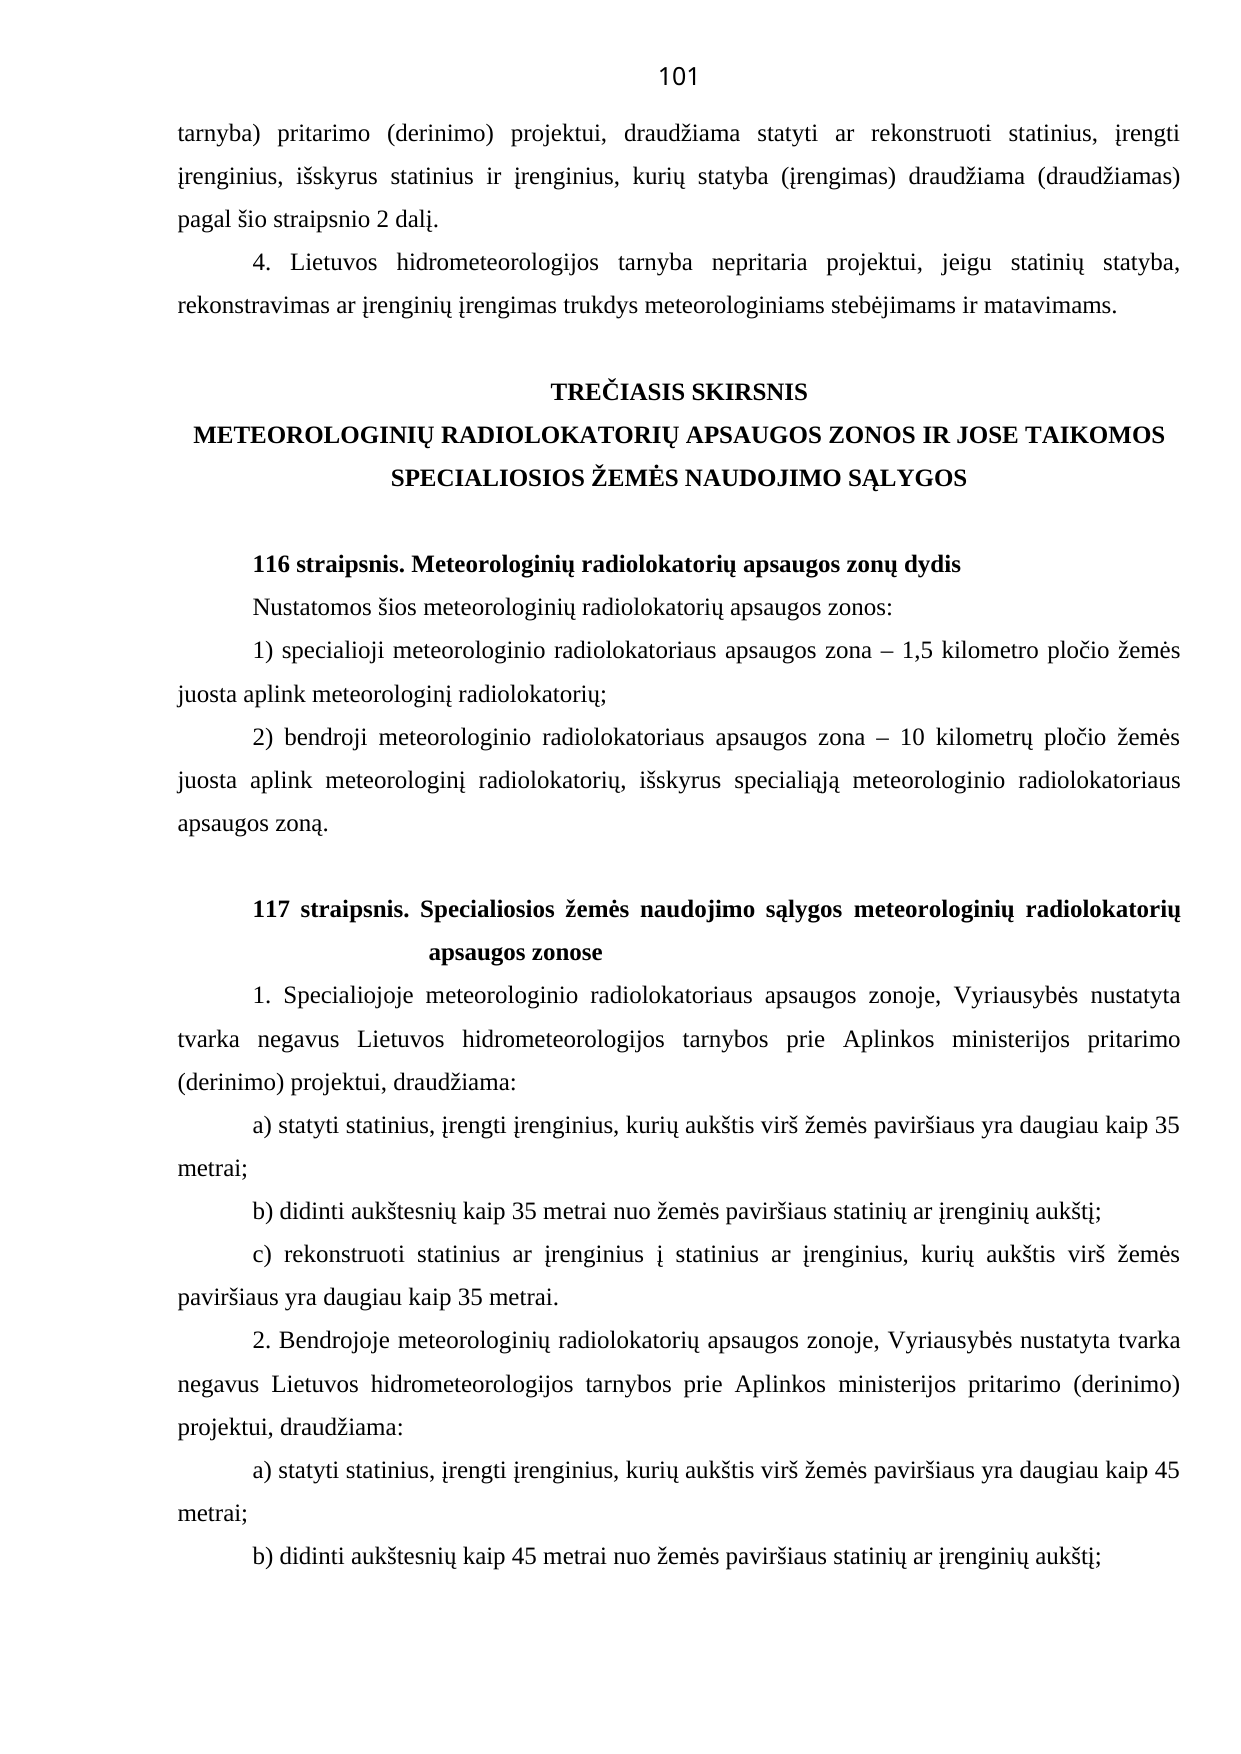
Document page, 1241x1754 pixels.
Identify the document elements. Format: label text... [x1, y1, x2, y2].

text c) rekonstruoti statinius ar įrenginius į statinius ar įrenginius, kurių aukštis virš žemės paviršiaus yra daugiau kaip 35 metrai. [177, 1239, 1181, 1311]
text 1) specialioji meteorologinio radiolokatoriaus apsaugos zona – 1,5 kilometro pločio žemės juosta aplink meteorologinį radiolokatorių; [177, 636, 1181, 707]
text Nustatomos šios meteorologinių radiolokatorių apsaugos zonos: [177, 592, 1181, 621]
text 117 straipsnis. Specialiosios žemės naudojimo sąlygos meteorologinių radiolokatorių apsaugos zonose [252, 894, 1181, 966]
text 1. Specialiojoje meteorologinio radiolokatoriaus apsaugos zonoje, Vyriausybės nustatyta tvarka negavus Lietuvos hidrometeorologijos tarnybos prie Aplinkos ministerijos pritarimo (derinimo) projektui, draudžiama: [177, 981, 1181, 1096]
text a) statyti statinius, įrengti įrenginius, kurių aukštis virš žemės paviršiaus yra daugiau kaip 45 metrai; [177, 1455, 1181, 1527]
text METEOROLOGINIŲ RADIOLOKATORIŲ APSAUGOS ZONOS IR JOSE TAIKOMOS SPECIALIOSIOS ŽEMĖS NAUDOJIMO SĄLYGOS [177, 420, 1181, 492]
text b) didinti aukštesnių kaip 45 metrai nuo žemės paviršiaus statinių ar įrenginių aukštį; [177, 1541, 1181, 1570]
text 2. Bendrojoje meteorologinių radiolokatorių apsaugos zonoje, Vyriausybės nustatyta tvarka negavus Lietuvos hidrometeorologijos tarnybos prie Aplinkos ministerijos pritarimo (derinimo) projektui, draudžiama: [177, 1326, 1181, 1441]
text tarnyba) pritarimo (derinimo) projektui, draudžiama statyti ar rekonstruoti statinius, įrengti įrenginius, išskyrus statinius ir įrenginius, kurių statyba (įrengimas) draudžiama (draudžiamas) pagal šio straipsnio 2 dalį. [177, 118, 1181, 233]
text 2) bendroji meteorologinio radiolokatoriaus apsaugos zona – 10 kilometrų pločio žemės juosta aplink meteorologinį radiolokatorių, išskyrus specialiąją meteorologinio radiolokatoriaus apsaugos zoną. [177, 722, 1181, 837]
text a) statyti statinius, įrengti įrenginius, kurių aukštis virš žemės paviršiaus yra daugiau kaip 35 metrai; [177, 1110, 1181, 1182]
text 116 straipsnis. Meteorologinių radiolokatorių apsaugos zonų dydis [177, 549, 1181, 578]
text TREČIASIS SKIRSNIS [177, 377, 1181, 406]
text 4. Lietuvos hidrometeorologijos tarnyba nepritaria projektui, jeigu statinių statyba, rekonstravimas ar įrenginių įrengimas trukdys meteorologiniams stebėjimams ir matavimams. [177, 247, 1181, 319]
text b) didinti aukštesnių kaip 35 metrai nuo žemės paviršiaus statinių ar įrenginių aukštį; [177, 1196, 1181, 1225]
